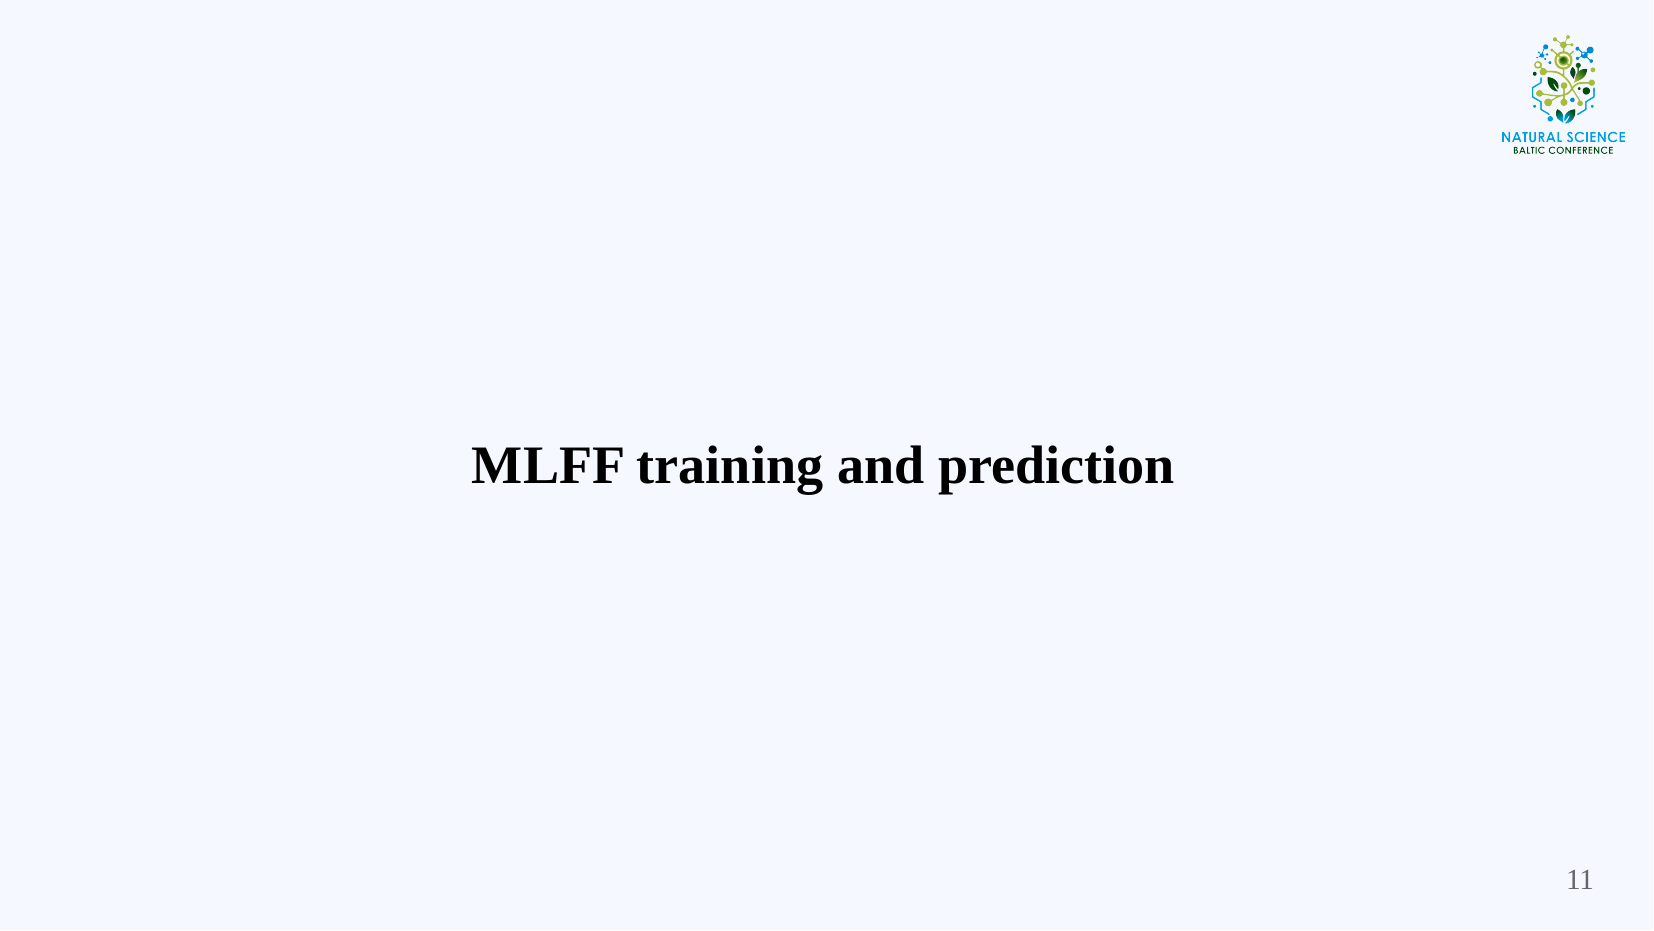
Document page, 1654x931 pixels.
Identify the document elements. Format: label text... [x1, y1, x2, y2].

picture [1502, 35, 1625, 154]
title MLFF training and prediction [471, 405, 1182, 526]
